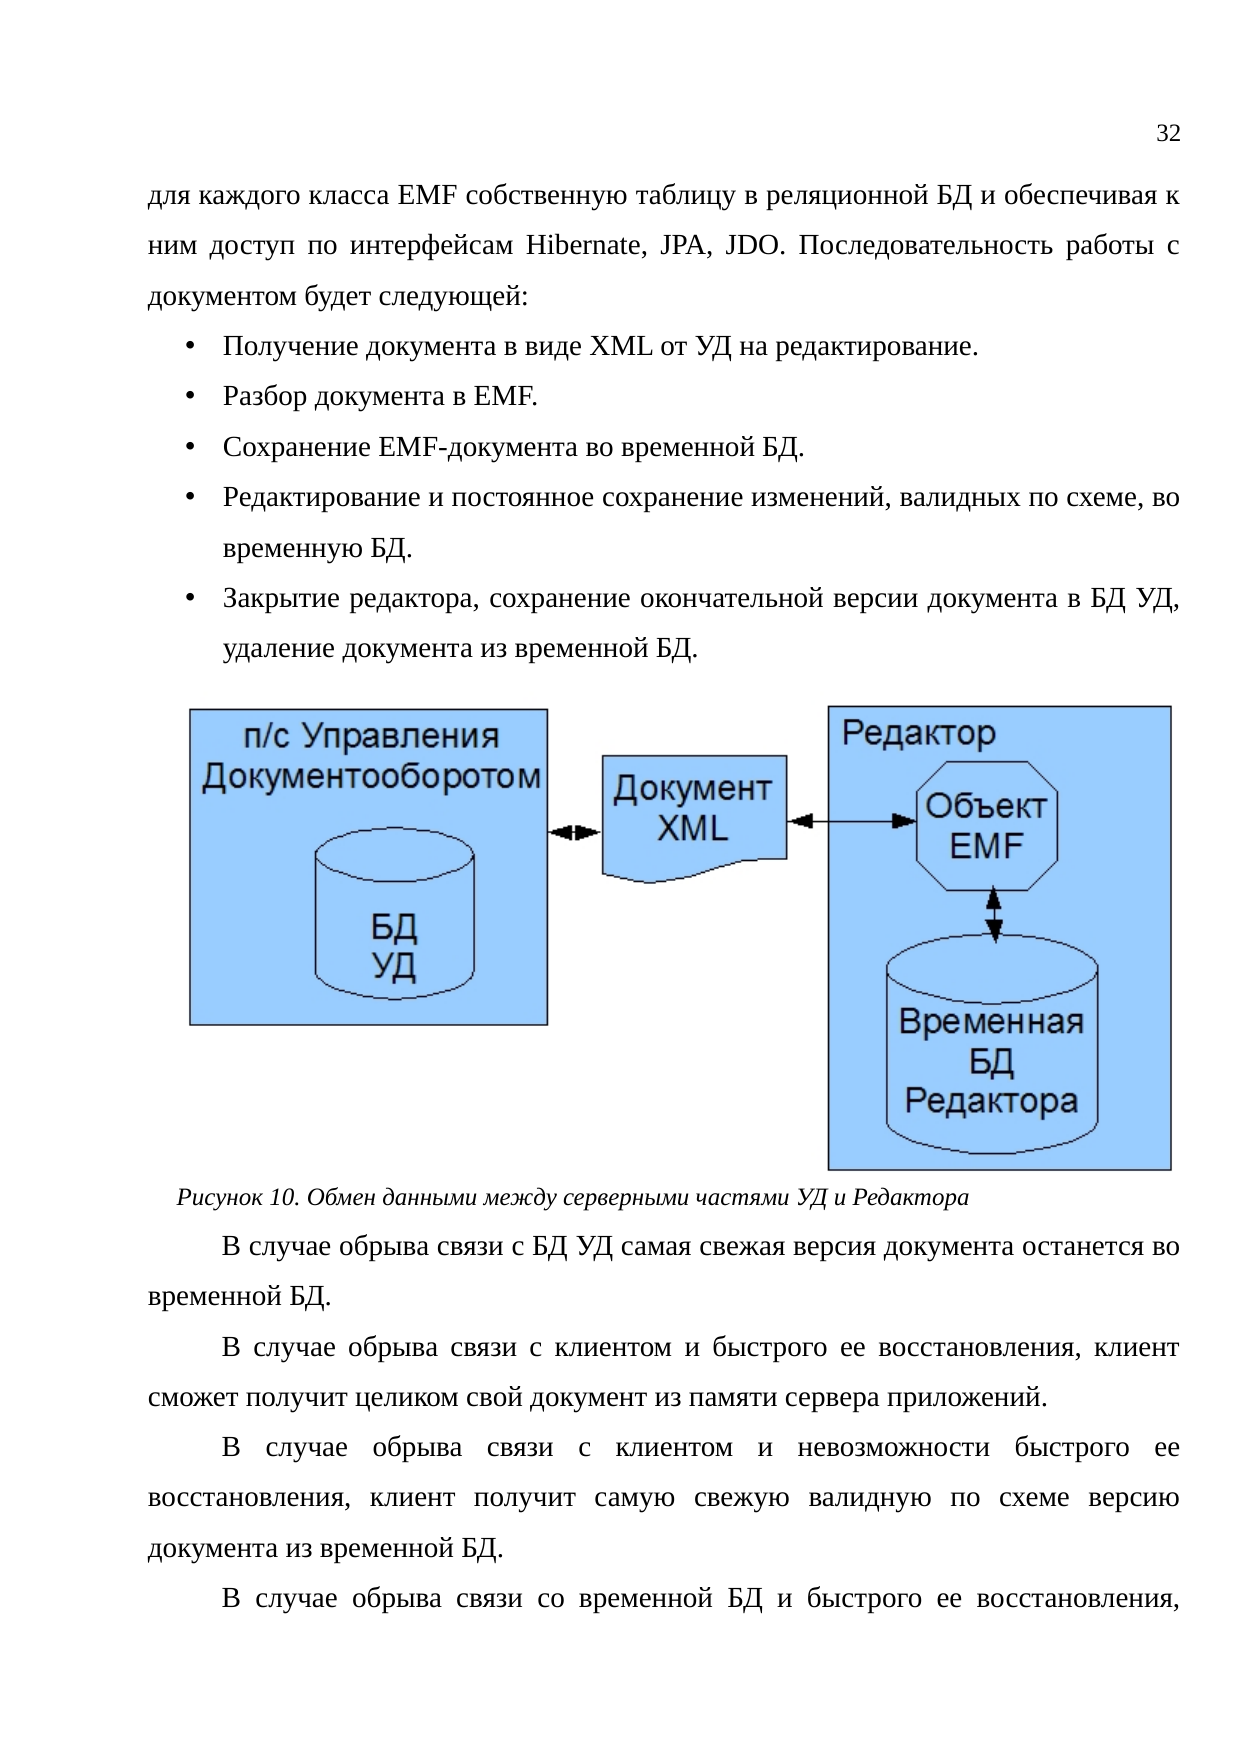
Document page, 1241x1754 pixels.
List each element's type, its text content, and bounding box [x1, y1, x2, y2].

text Рисунок 10. Обмен данными между серверными частями УД и Редактора [176, 1183, 1180, 1211]
text В случае обрыва связи с клиентом и невозможности быстрого ее восстановления, клиент получит самую свежую валидную по схеме версию документа из временной БД. [148, 1429, 1181, 1563]
list Получение документа в виде XML от УД на редактирование. [185, 328, 1181, 362]
picture [176, 685, 1181, 1183]
text В случае обрыва связи с клиентом и быстрого ее восстановления, клиент сможет получит целиком свой документ из памяти сервера приложений. [148, 1329, 1181, 1412]
list Редактирование и постоянное сохранение изменений, валидных по схеме, во временную БД. [185, 479, 1181, 563]
list Разбор документа в EMF. [185, 378, 1181, 412]
text В случае обрыва связи с БД УД самая свежая версия документа останется во временной БД. [148, 1183, 1181, 1312]
list Сохранение EMF-документа во временной БД. [185, 429, 1181, 462]
text для каждого класса EMF собственную таблицу в реляционной БД и обеспечивая к ним доступ по интерфейсам Hibernate, JPA, JDO. Последовательность работы с документом будет следующей: [148, 177, 1181, 311]
text В случае обрыва связи со временной БД и быстрого ее восстановления, [148, 1580, 1181, 1614]
list Закрытие редактора, сохранение окончательной версии документа в БД УД, удаление документа из временной БД. [185, 580, 1181, 664]
